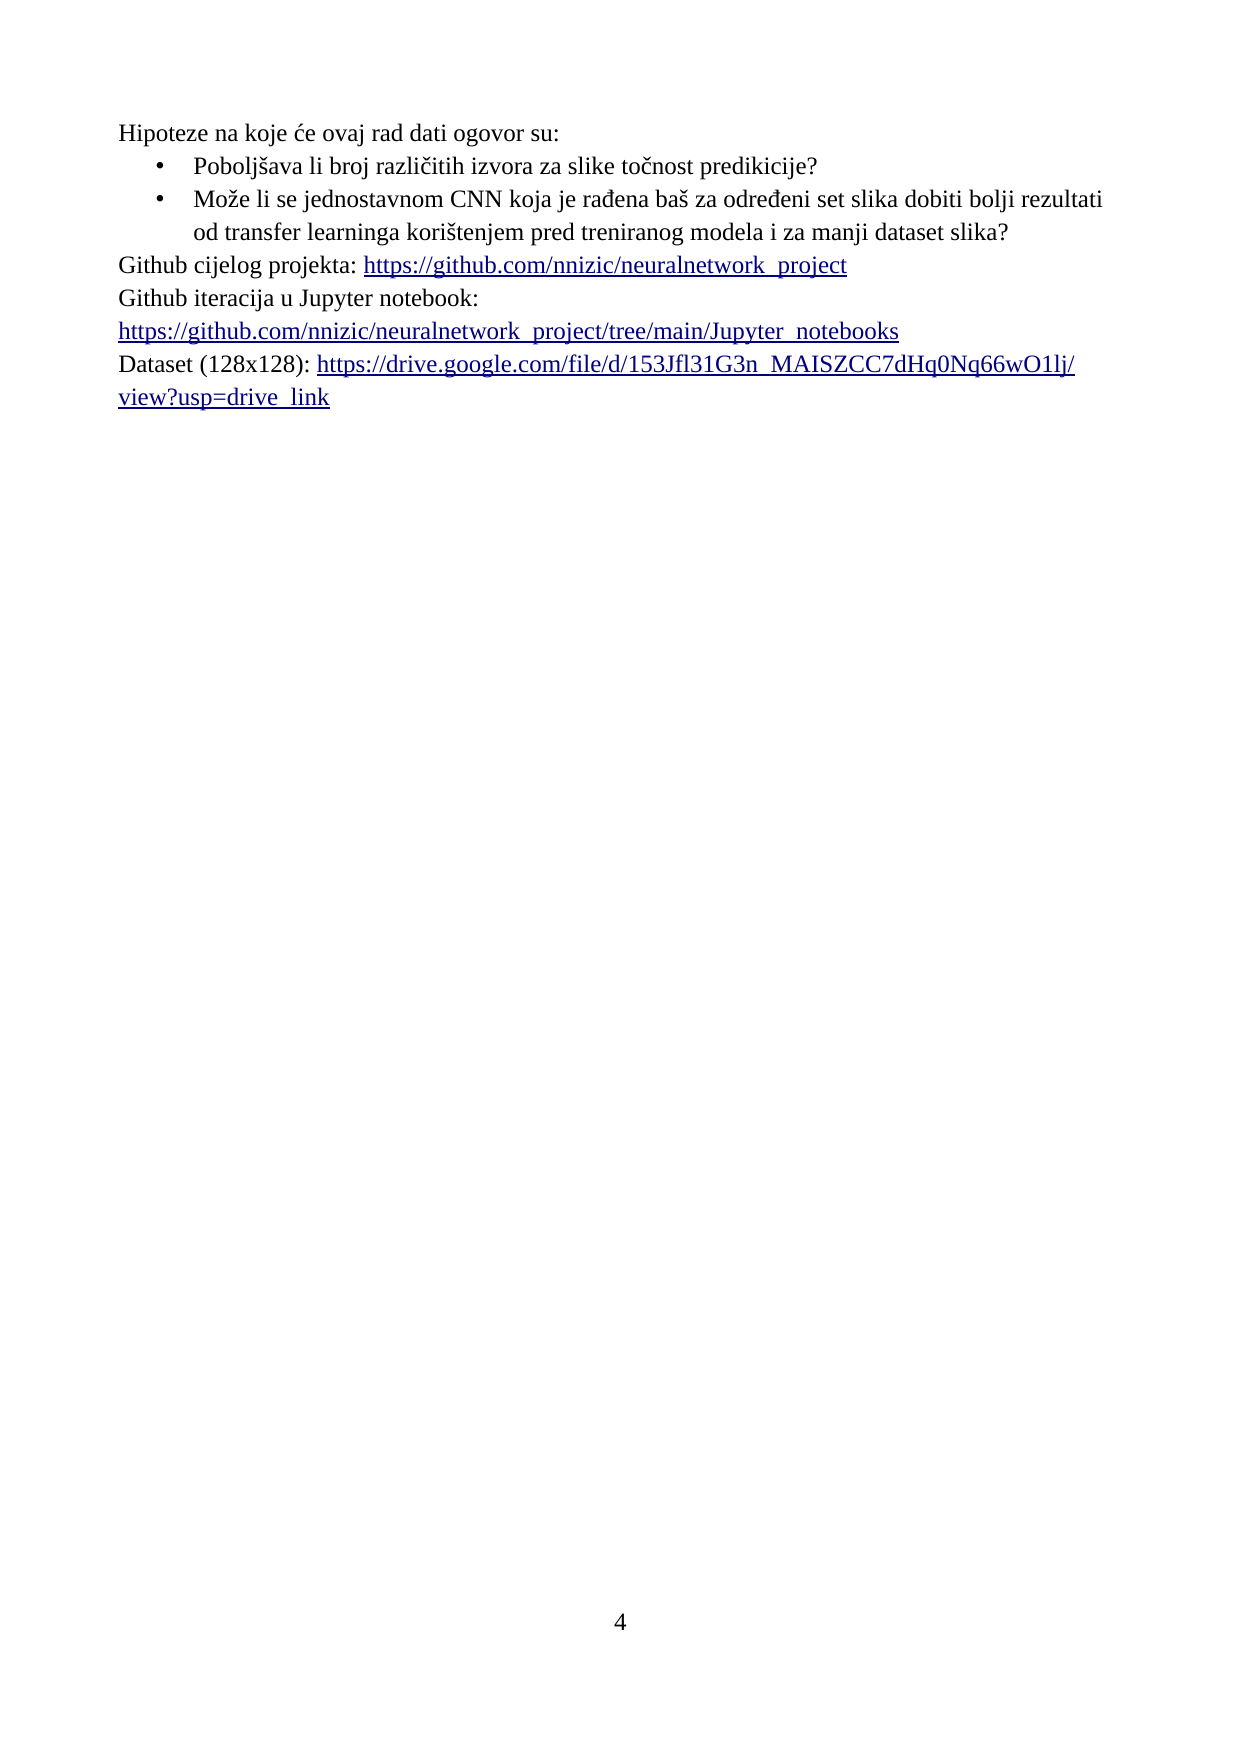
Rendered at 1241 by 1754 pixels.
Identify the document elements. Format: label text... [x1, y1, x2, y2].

text Hipoteze na koje će ovaj rad dati ogovor su: [118, 118, 1122, 147]
text Github cijelog projekta: https://github.com/nnizic/neuralnetwork_project [118, 250, 1122, 279]
text Dataset (128x128): https://drive.google.com/file/d/153Jfl31G3n_MAISZCC7dHq0Nq66wO1lj/view?usp=drive_link [118, 349, 1122, 411]
list Poboljšava li broj različitih izvora za slike točnost predikicije? [156, 151, 1122, 180]
text Github iteracija u Jupyter notebook: https://github.com/nnizic/neuralnetwork_project/tree/main/Jupyter_notebooks [118, 283, 1122, 345]
list Može li se jednostavnom CNN koja je rađena baš za određeni set slika dobiti bolji rezultati od transfer learninga korištenjem pred treniranog modela i za manji dataset slika? [156, 184, 1122, 246]
